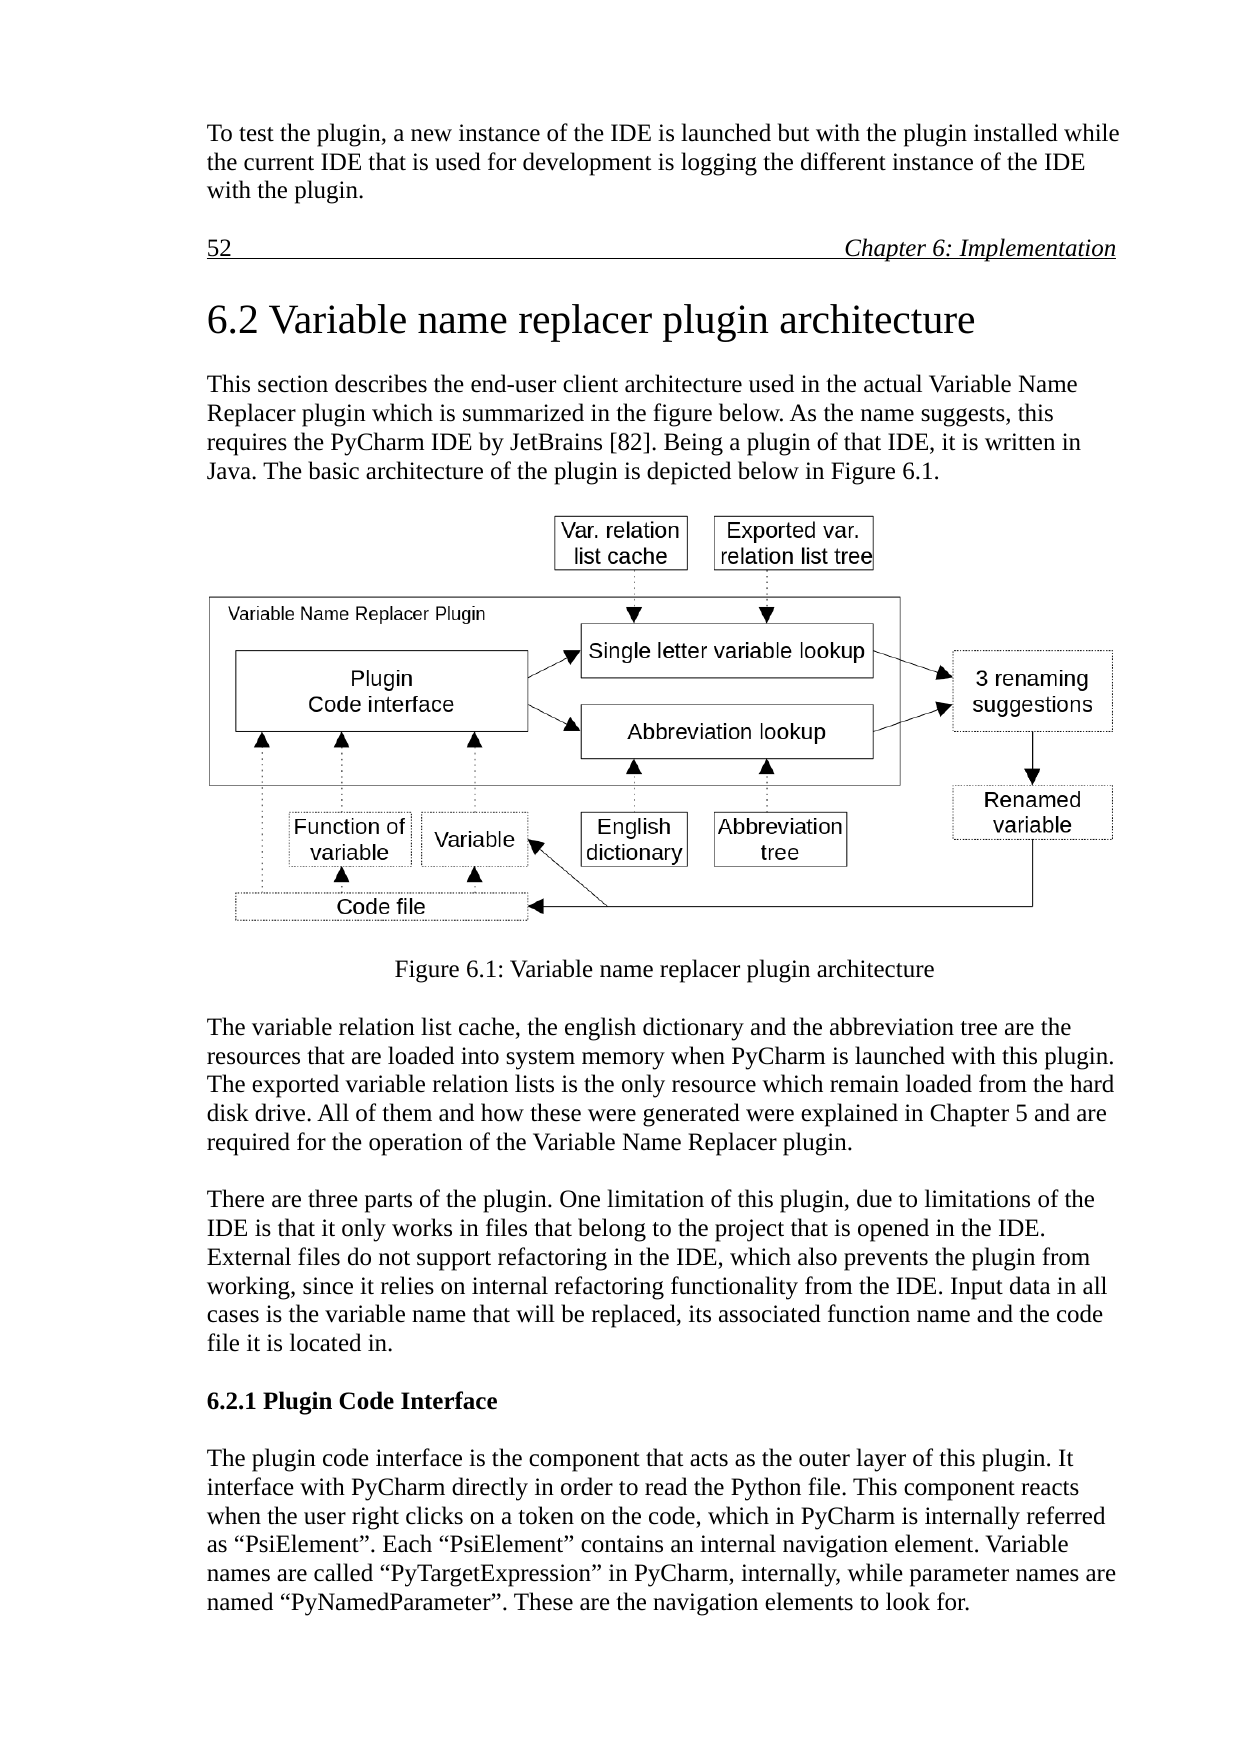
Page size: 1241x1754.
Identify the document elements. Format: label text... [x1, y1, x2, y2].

text 52 Chapter 6: Implementation [207, 233, 1122, 262]
text To test the plugin, a new instance of the IDE is launched but with the plugin installed while the current IDE that is used for development is logging the different instance of the IDE with the plugin. [207, 118, 1122, 204]
text There are three parts of the plugin. One limitation of this plugin, due to limitations of the IDE is that it only works in files that belong to the project that is opened in the IDE. External files do not support refactoring in the IDE, which also prevents the plugin from working, since it relies on internal refactoring functionality from the IDE. Input data in all cases is the variable name that will be replaced, its associated function name and the code file it is located in. [207, 1184, 1122, 1357]
subtitle 6.2 Variable name replacer plugin architecture [207, 295, 1122, 343]
picture [206, 509, 1123, 926]
text Figure 6.1: Variable name replacer plugin architecture [207, 954, 1122, 983]
text 6.2.1 Plugin Code Interface [207, 1386, 1122, 1414]
text The plugin code interface is the component that acts as the outer layer of this plugin. It interface with PyCharm directly in order to read the Python file. This component reacts when the user right clicks on a token on the code, which in PyCharm is internally referred as “PsiElement”. Each “PsiElement” contains an internal navigation element. Variable names are called “PyTargetExpression” in PyCharm, internally, while parameter names are named “PyNamedParameter”. These are the navigation elements to look for. [207, 1443, 1122, 1616]
text The variable relation list cache, the english dictionary and the abbreviation tree are the resources that are loaded into system memory when PyCharm is launched with this plugin. The exported variable relation lists is the only resource which remain loaded from the hard disk drive. All of them and how these were generated were explained in Chapter 5 and are required for the operation of the Variable Name Replacer plugin. [207, 1012, 1122, 1156]
text This section describes the end-user client architecture used in the actual Variable Name Replacer plugin which is summarized in the figure below. As the name suggests, this requires the PyCharm IDE by JetBrains [82]. Being a plugin of that IDE, it is written in Java. The basic architecture of the plugin is depicted below in Figure 6.1. [207, 369, 1122, 484]
